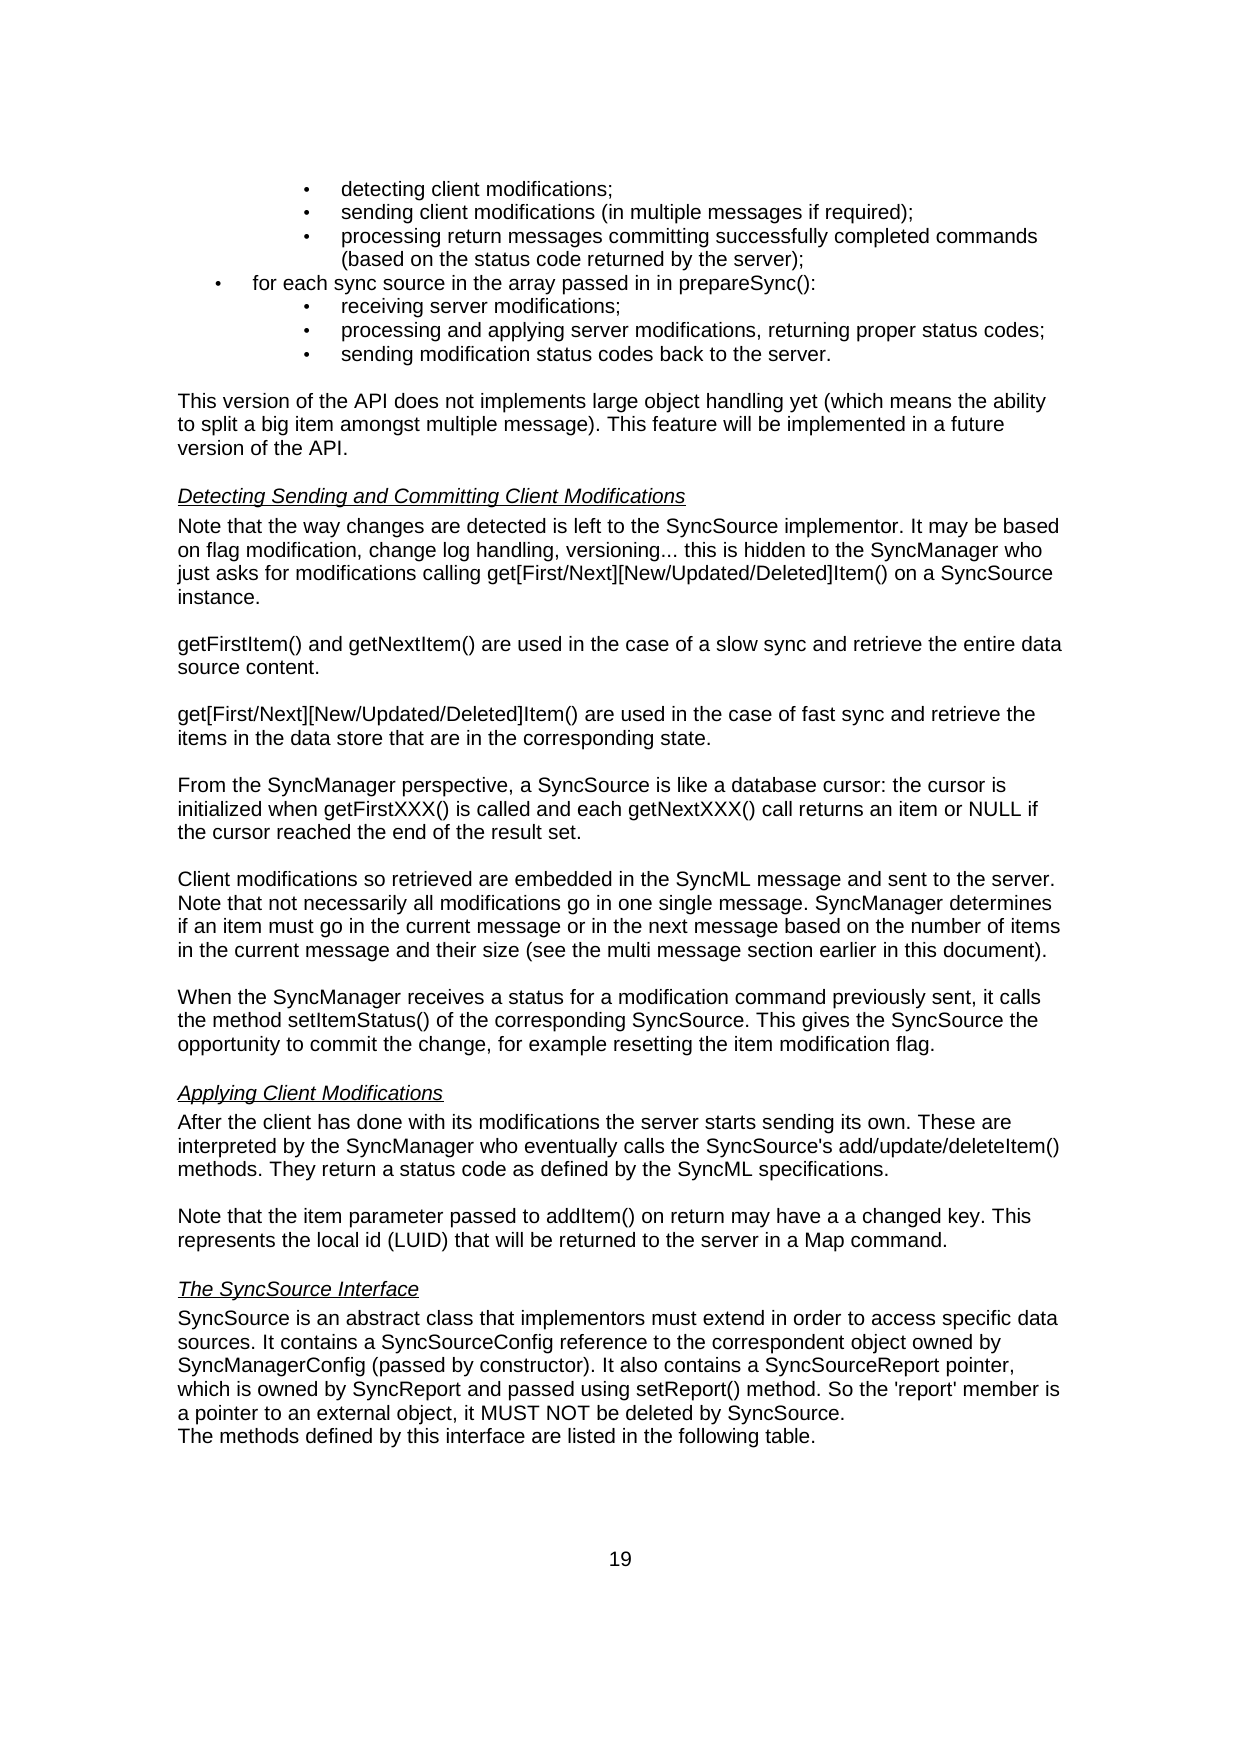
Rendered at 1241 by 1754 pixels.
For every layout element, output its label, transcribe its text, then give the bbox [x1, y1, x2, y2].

subtitle Detecting Sending and Committing Client Modifications [177, 485, 1063, 508]
subtitle Applying Client Modifications [177, 1081, 1063, 1104]
text Client modifications so retrieved are embedded in the SyncML message and sent to the server. Note that not necessarily all modifications go in one single message. SyncManager determines if an item must go in the current message or in the next message based on the number of items in the current message and their size (see the multi message section earlier in this document). [177, 868, 1063, 962]
text get[First/Next][New/Updated/Deleted]Item() are used in the case of fast sync and retrieve the items in the data store that are in the corresponding state. [177, 703, 1063, 750]
text After the client has done with its modifications the server starts sending its own. These are interpreted by the SyncManager who eventually calls the SyncSource's add/update/deleteItem() methods. They return a status code as defined by the SyncML specifications. [177, 1111, 1063, 1181]
text From the SyncManager perspective, a SyncSource is like a database cursor: the cursor is initialized when getFirstXXX() is called and each getNextXXX() call returns an item or NULL if the cursor reached the end of the result set. [177, 773, 1063, 844]
text The methods defined by this interface are listed in the following table. [177, 1424, 1063, 1448]
text Note that the item parameter passed to addItem() on return may have a a changed key. This represents the local id (LUID) that will be returned to the server in a Map command. [177, 1205, 1063, 1252]
subtitle The SyncSource Interface [177, 1277, 1063, 1301]
text When the SyncManager receives a status for a modification command previously sent, it calls the method setItemStatus() of the corresponding SyncSource. This gives the SyncSource the opportunity to commit the change, for example resetting the item modification flag. [177, 985, 1063, 1056]
list receiving server modifications; [303, 295, 1063, 318]
list sending modification status codes back to the server. [303, 342, 1063, 366]
text SyncSource is an abstract class that implementors must extend in order to access specific data sources. It contains a SyncSourceConfig reference to the correspondent object owned by SyncManagerConfig (passed by constructor). It also contains a SyncSourceReport pointer, which is owned by SyncReport and passed using setReport() method. So the 'report' member is a pointer to an external object, it MUST NOT be deleted by SyncSource. [177, 1307, 1063, 1424]
text Note that the way changes are detected is left to the SyncSource implementor. It may be based on flag modification, change log handling, versioning... this is hidden to the SyncManager who just asks for modifications calling get[First/Next][New/Updated/Deleted]Item() on a SyncSource instance. [177, 514, 1063, 609]
list processing and applying server modifications, returning proper status codes; [303, 318, 1063, 342]
text This version of the API does not implements large object handling yet (which means the ability to split a big item amongst multiple message). This feature will be implemented in a future version of the API. [177, 389, 1063, 460]
list processing return messages committing successfully completed commands (based on the status code returned by the server); [303, 224, 1063, 271]
list for each sync source in the array passed in in prepareSync(): [215, 271, 1063, 295]
text getFirstItem() and getNextItem() are used in the case of a slow sync and retrieve the entire data source content. [177, 632, 1063, 679]
list sending client modifications (in multiple messages if required); [303, 201, 1063, 224]
list detecting client modifications; [303, 177, 1063, 201]
